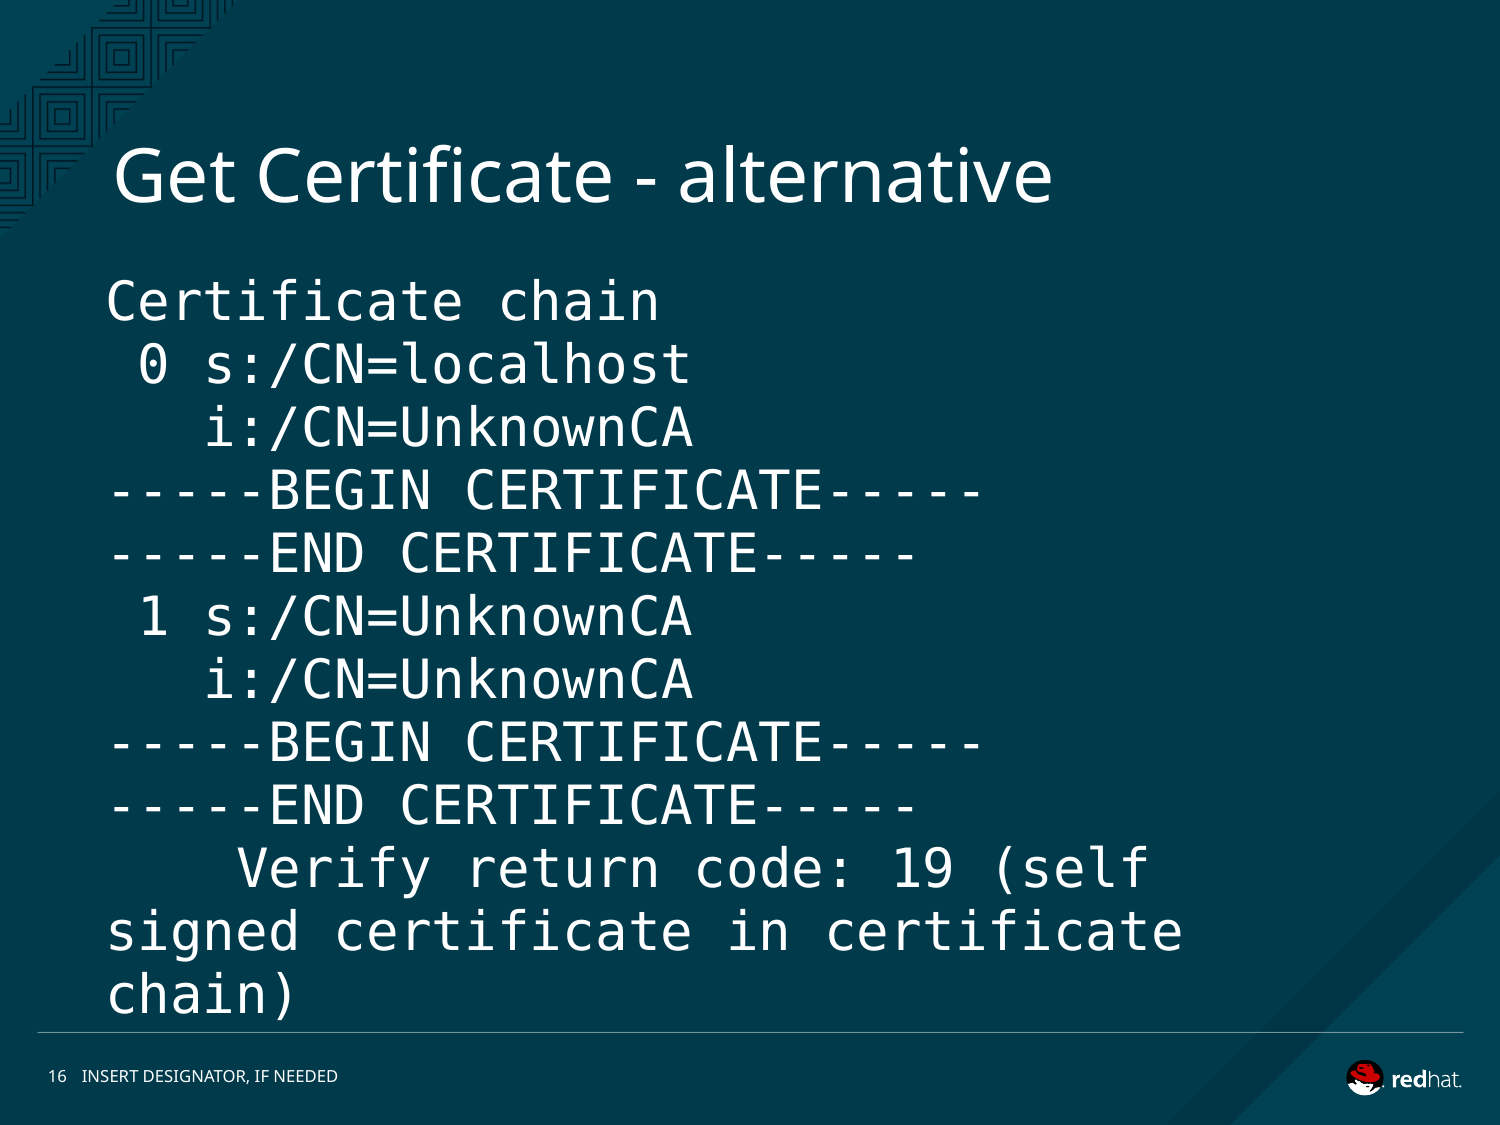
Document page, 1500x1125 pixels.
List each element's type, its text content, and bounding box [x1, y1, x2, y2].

list Certificate chain 0 s:/CN=localhost i:/CN=UnknownCA -----BEGIN CERTIFICATE----- -----END CERTIFICATE----- 1 s:/CN=UnknownCA i:/CN=UnknownCA -----BEGIN CERTIFICATE----- -----END CERTIFICATE----- Verify return code: 19 (self signed certificate in certificate chain) [105, 270, 1381, 1006]
title Get Certificate - alternative [112, 0, 1388, 225]
